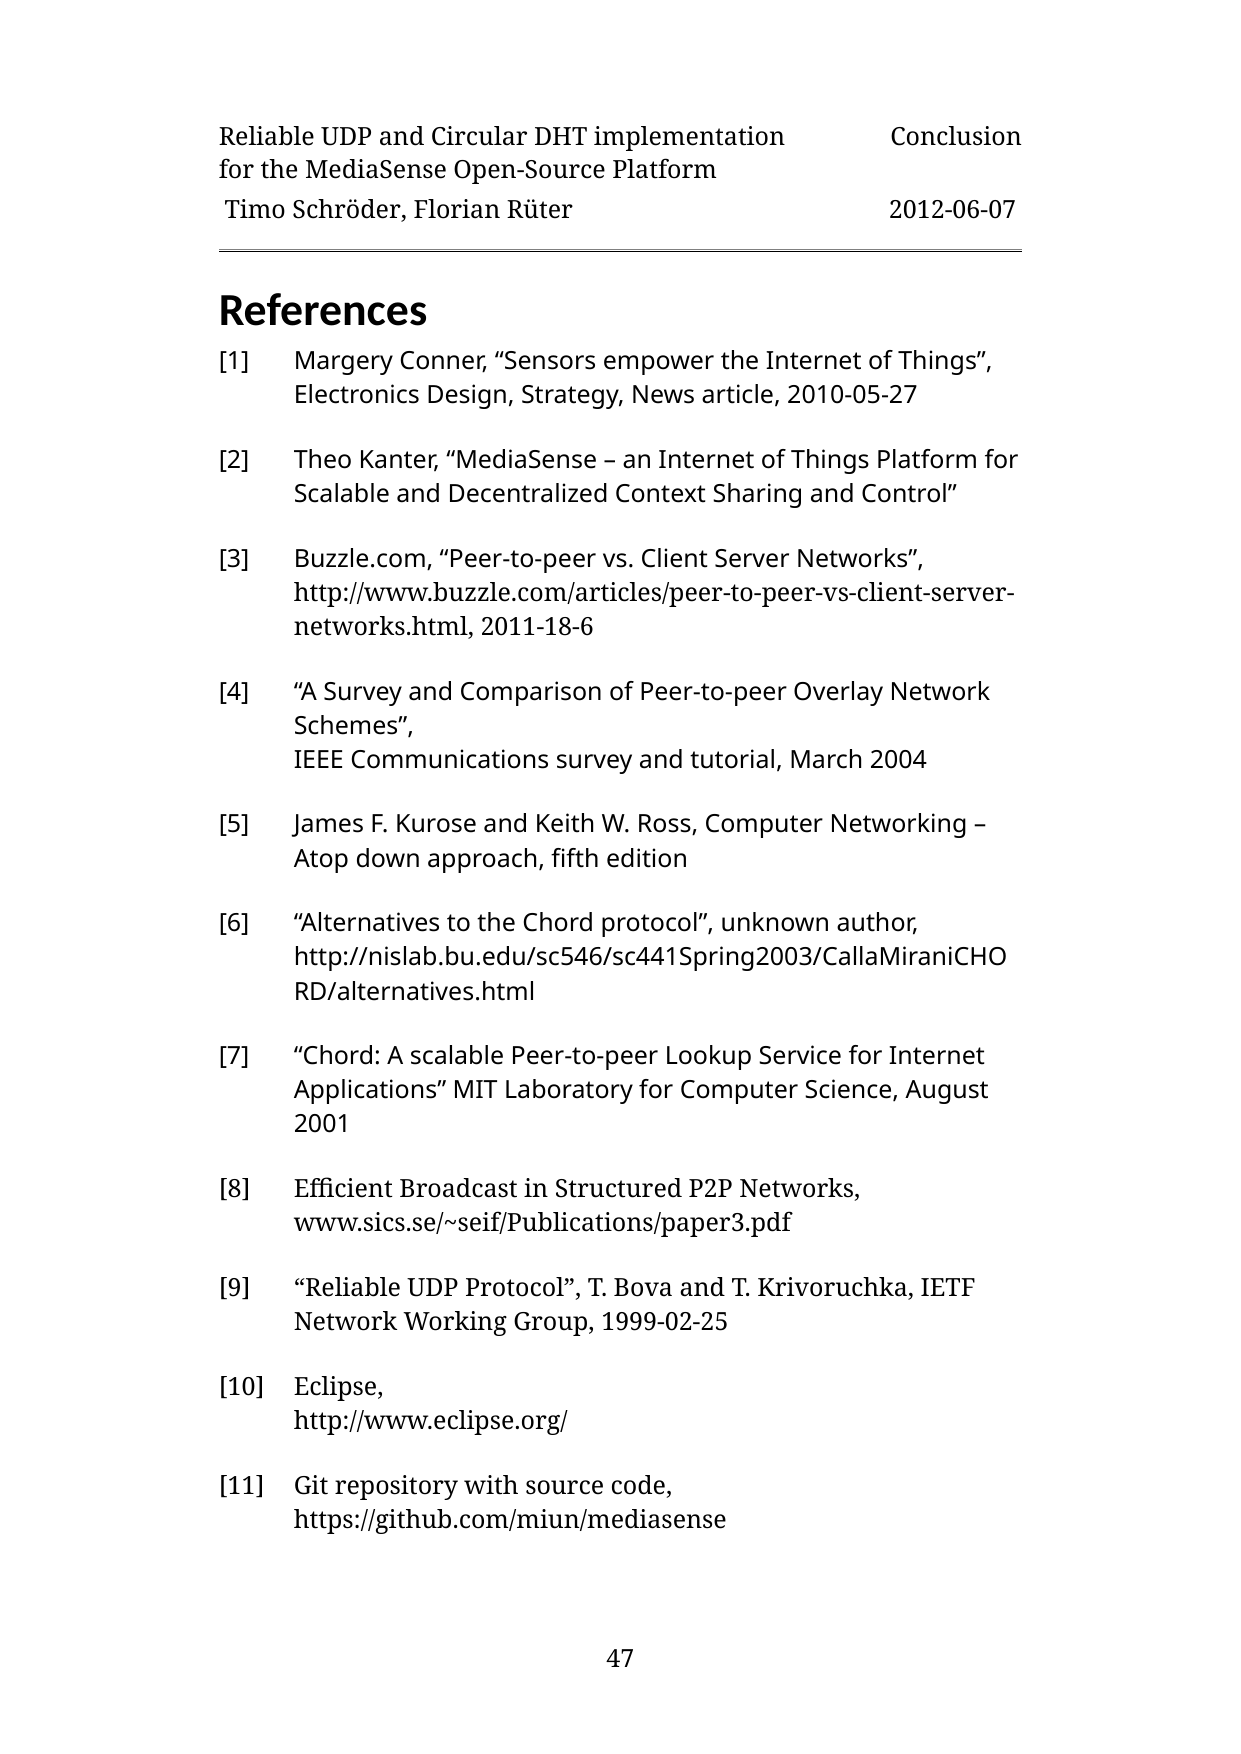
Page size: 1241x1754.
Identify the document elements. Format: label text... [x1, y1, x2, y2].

list Eclipse, http://www.eclipse.org/ [218, 1368, 1022, 1437]
list Git repository with source code, https://github.com/miun/mediasense [218, 1467, 1022, 1536]
list “A Survey and Comparison of Peer-to-peer Overlay Network Schemes”, IEEE Communications survey and tutorial, March 2004 [218, 673, 1022, 775]
list Efficient Broadcast in Structured P2P Networks, www.sics.se/~seif/Publications/paper3.pdf [218, 1171, 1022, 1239]
list “Alternatives to the Chord protocol”, unknown author, http://nislab.bu.edu/sc546/sc441Spring2003/CallaMiraniCHORD/alternatives.html [218, 905, 1022, 1007]
list Theo Kanter, “MediaSense – an Internet of Things Platform for Scalable and Decentralized Context Sharing and Control” [218, 441, 1022, 509]
list Buzzle.com, “Peer-to-peer vs. Client Server Networks”, http://www.buzzle.com/articles/peer-to-peer-vs-client-server-networks.html, 2011-18-6 [218, 540, 1022, 642]
list “Chord: A scalable Peer-to-peer Lookup Service for Internet Applications” MIT Laboratory for Computer Science, August 2001 [218, 1038, 1022, 1140]
list “Reliable UDP Protocol”, T. Bova and T. Krivoruchka, IETF Network Working Group, 1999-02-25 [218, 1270, 1022, 1338]
list James F. Kurose and Keith W. Ross, Computer Networking – Atop down approach, fifth edition [218, 806, 1022, 874]
subtitle References [218, 281, 1022, 337]
list Margery Conner, “Sensors empower the Internet of Things”, Electronics Design, Strategy, News article, 2010-05-27 [218, 343, 1022, 411]
